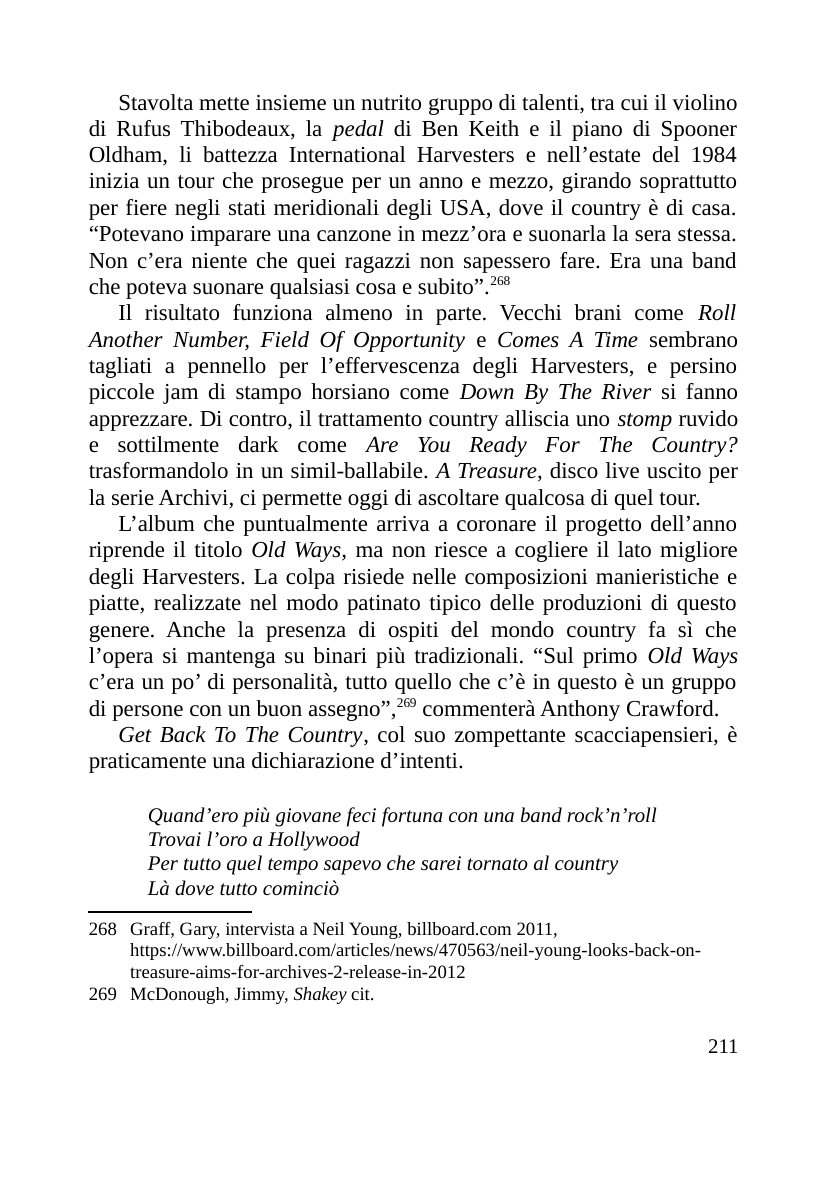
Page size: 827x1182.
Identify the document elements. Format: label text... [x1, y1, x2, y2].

text Get Back To The Country, col suo zompettante scacciapensieri, è praticamente una dichiarazione d’intenti. [88, 721, 738, 774]
text Il risultato funziona almeno in parte. Vecchi brani come Roll Another Number, Field Of Opportunity e Comes A Time sembrano tagliati a pennello per l’effervescenza degli Harvesters, e persino piccole jam di stampo horsiano come Down By The River si fanno apprezzare. Di contro, il trattamento country alliscia uno stomp ruvido e sottilmente dark come Are You Ready For The Country? trasformandolo in un simil-ballabile. A Treasure, disco live uscito per la serie Archivi, ci permette oggi di ascoltare qualcosa di quel tour. [88, 299, 738, 510]
text Per tutto quel tempo sapevo che sarei tornato al country [88, 851, 738, 875]
text Trovai l’oro a Hollywood [88, 827, 738, 851]
text Quand’ero più giovane feci fortuna con una band rock’n’roll [88, 803, 738, 827]
text Stavolta mette insieme un nutrito gruppo di talenti, tra cui il violino di Rufus Thibodeaux, la pedal di Ben Keith e il piano di Spooner Oldham, li battezza International Harvesters e nell’estate del 1984 inizia un tour che prosegue per un anno e mezzo, girando soprattutto per fiere negli stati meridionali degli USA, dove il country è di casa. “Potevano imparare una canzone in mezz’ora e suonarla la sera stessa. Non c’era niente che quei ragazzi non sapessero fare. Era una band che poteva suonare qualsiasi cosa e subito”. [88, 88, 738, 299]
text Graff, Gary, intervista a Neil Young, billboard.com 2011, https://www.billboard.com/articles/news/470563/neil-young-looks-back-on-treasure-aims-for-archives-2-release-in-2012 [88, 918, 738, 982]
text McDonough, Jimmy, Shakey cit. [88, 982, 738, 1004]
text Là dove tutto cominciò [88, 875, 738, 899]
text L’album che puntualmente arriva a coronare il progetto dell’anno riprende il titolo Old Ways, ma non riesce a cogliere il lato migliore degli Harvesters. La colpa risiede nelle composizioni manieristiche e piatte, realizzate nel modo patinato tipico delle produzioni di questo genere. Anche la presenza di ospiti del mondo country fa sì che l’opera si mantenga su binari più tradizionali. “Sul primo Old Ways c’era un po’ di personalità, tutto quello che c’è in questo è un gruppo di persone con un buon assegno”, commenterà Anthony Crawford. [88, 510, 738, 721]
